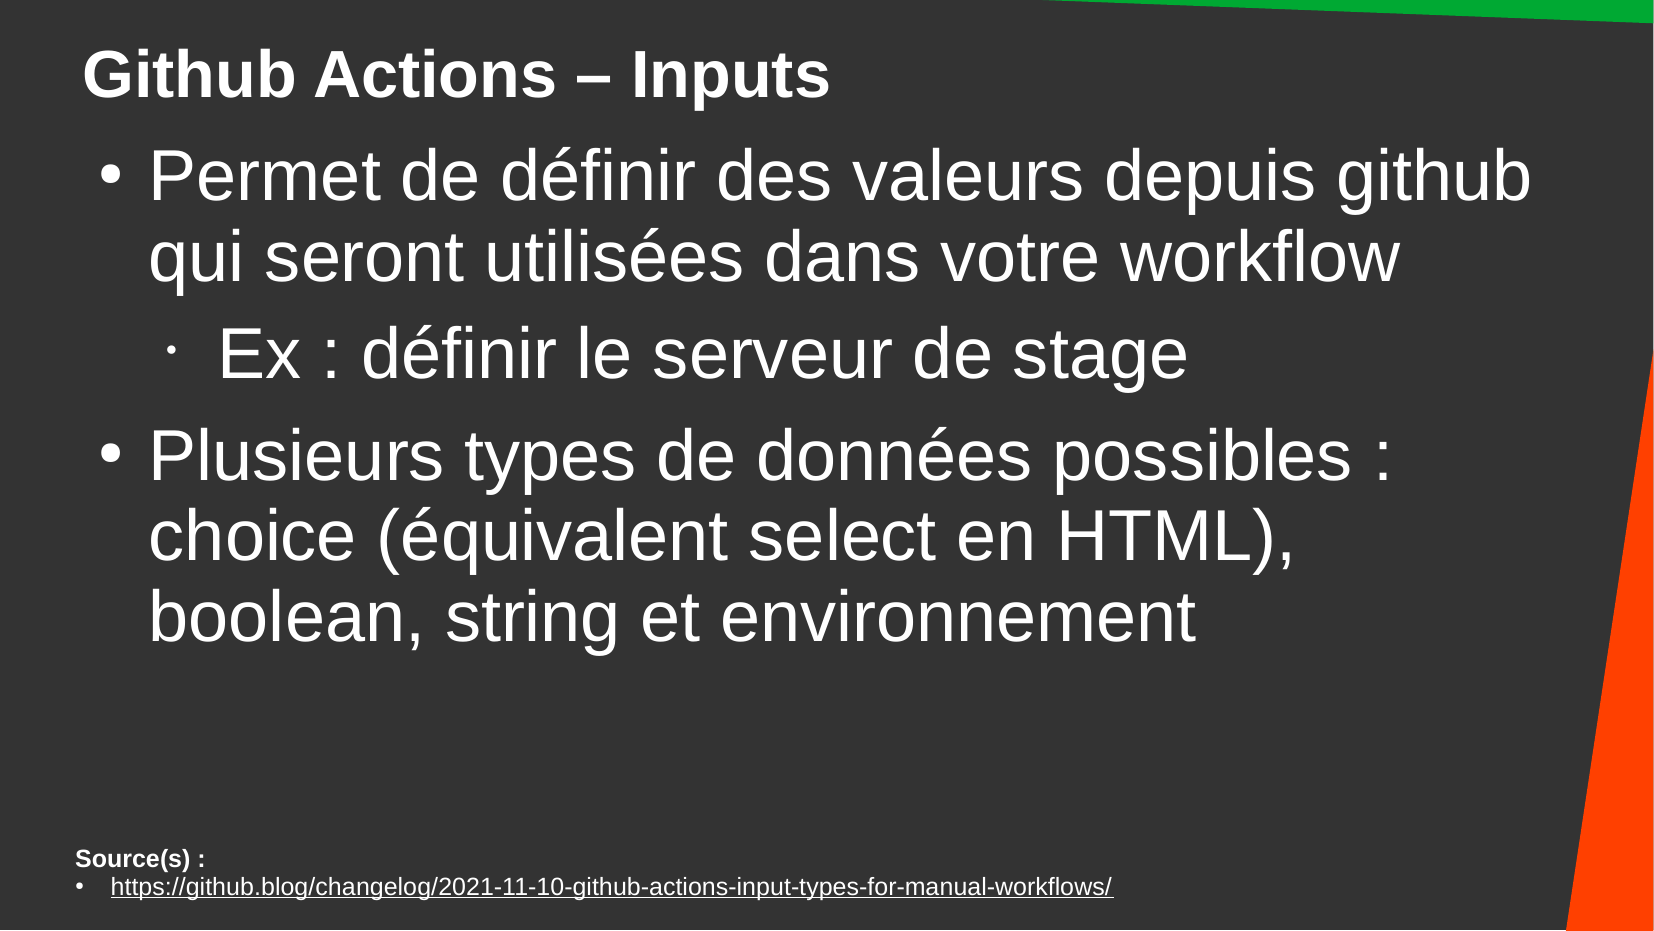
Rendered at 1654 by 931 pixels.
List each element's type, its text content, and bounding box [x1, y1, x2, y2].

text_box Source(s) : https://github.blog/changelog/2021-11-10-github-actions-input-types-for-manual-workflows/ [60, 799, 1546, 909]
text_box [1042, 0, 1654, 24]
title Github Actions – Inputs [82, 37, 1595, 119]
list Permet de définir des valeurs depuis github qui seront utilisées dans votre workflow Ex : définir le serveur de stage Plusieurs types de données possibles : choice (équivalent select en HTML), boolean, string et environnement [80, 135, 1560, 662]
text_box [1565, 345, 1654, 931]
